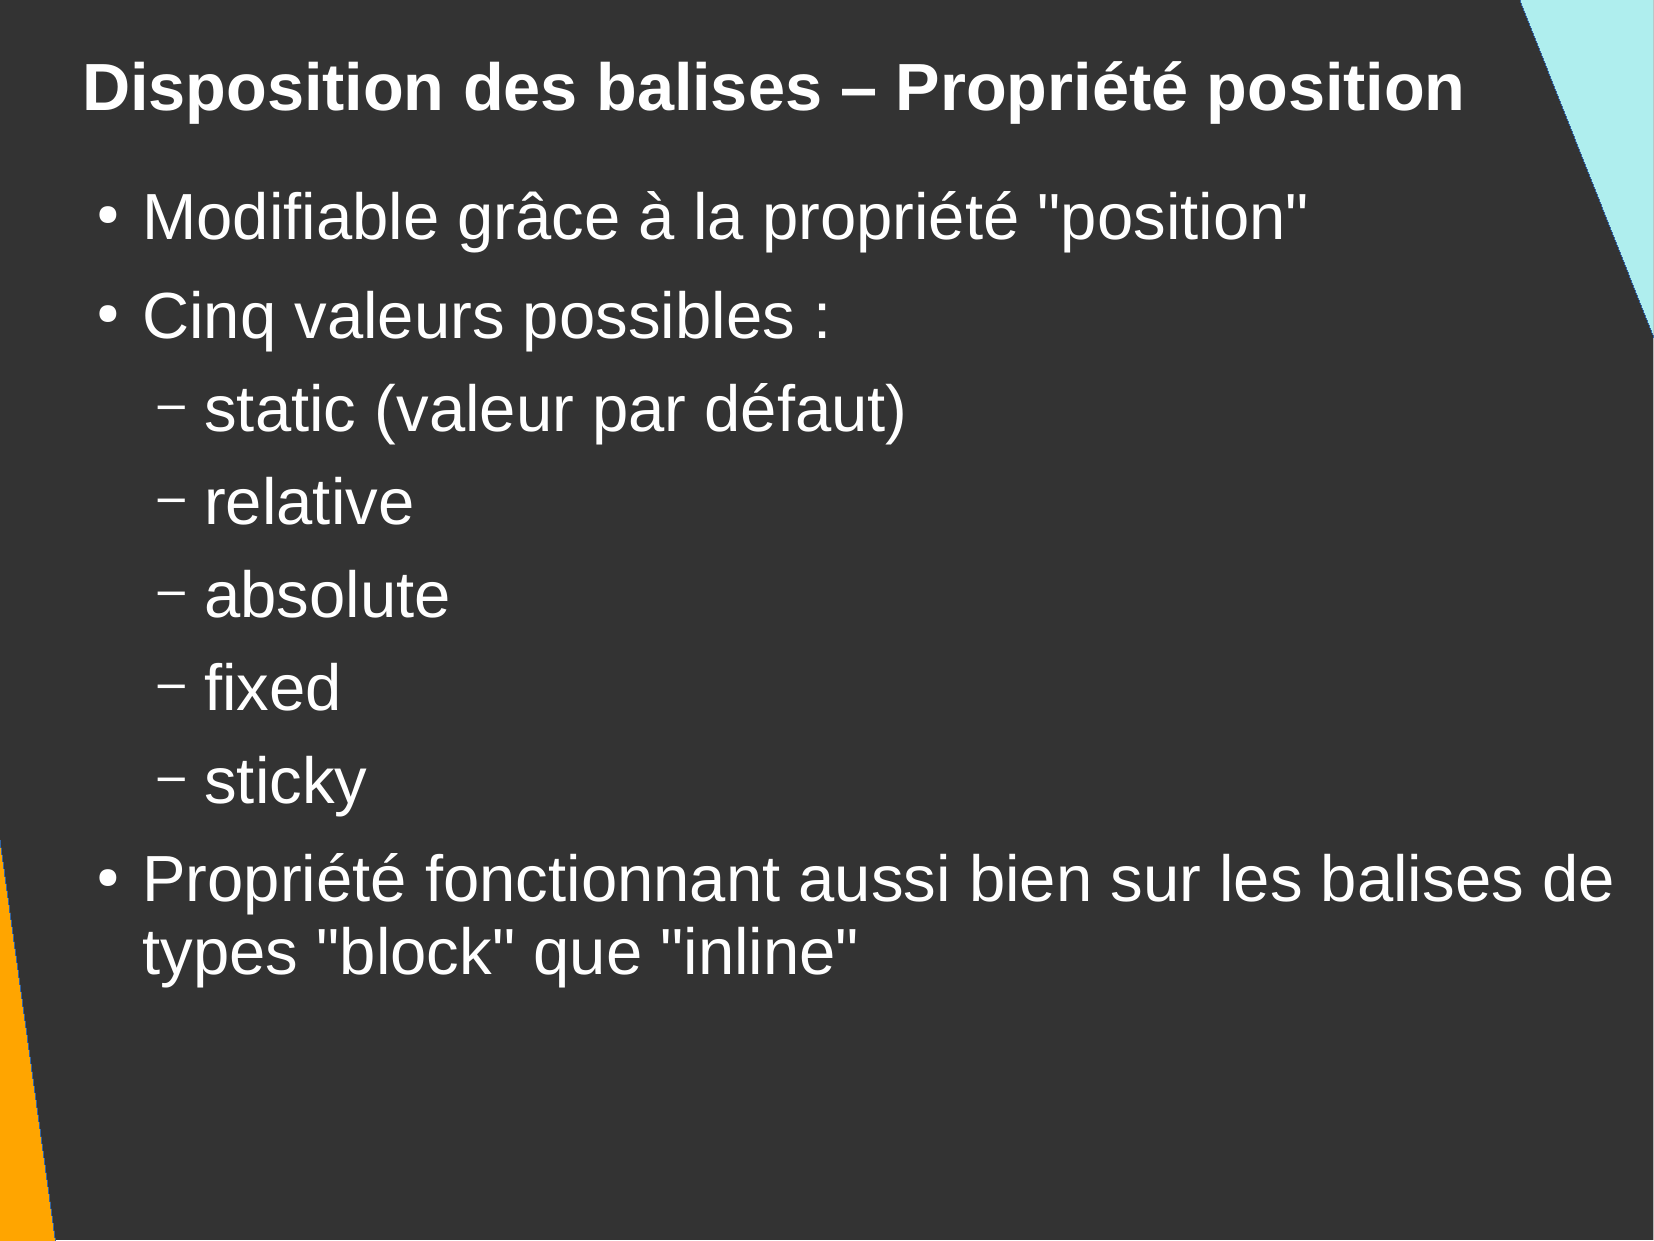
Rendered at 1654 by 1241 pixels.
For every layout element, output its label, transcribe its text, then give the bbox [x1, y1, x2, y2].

text_box [1520, 0, 1654, 338]
list Modifiable grâce à la propriété "position" Cinq valeurs possibles : static (valeur par défaut) relative absolute fixed sticky Propriété fonctionnant aussi bien sur les balises de types "block" que "inline" [80, 180, 1620, 993]
text_box [0, 839, 56, 1241]
title Disposition des balises – Propriété position [82, 49, 1571, 130]
